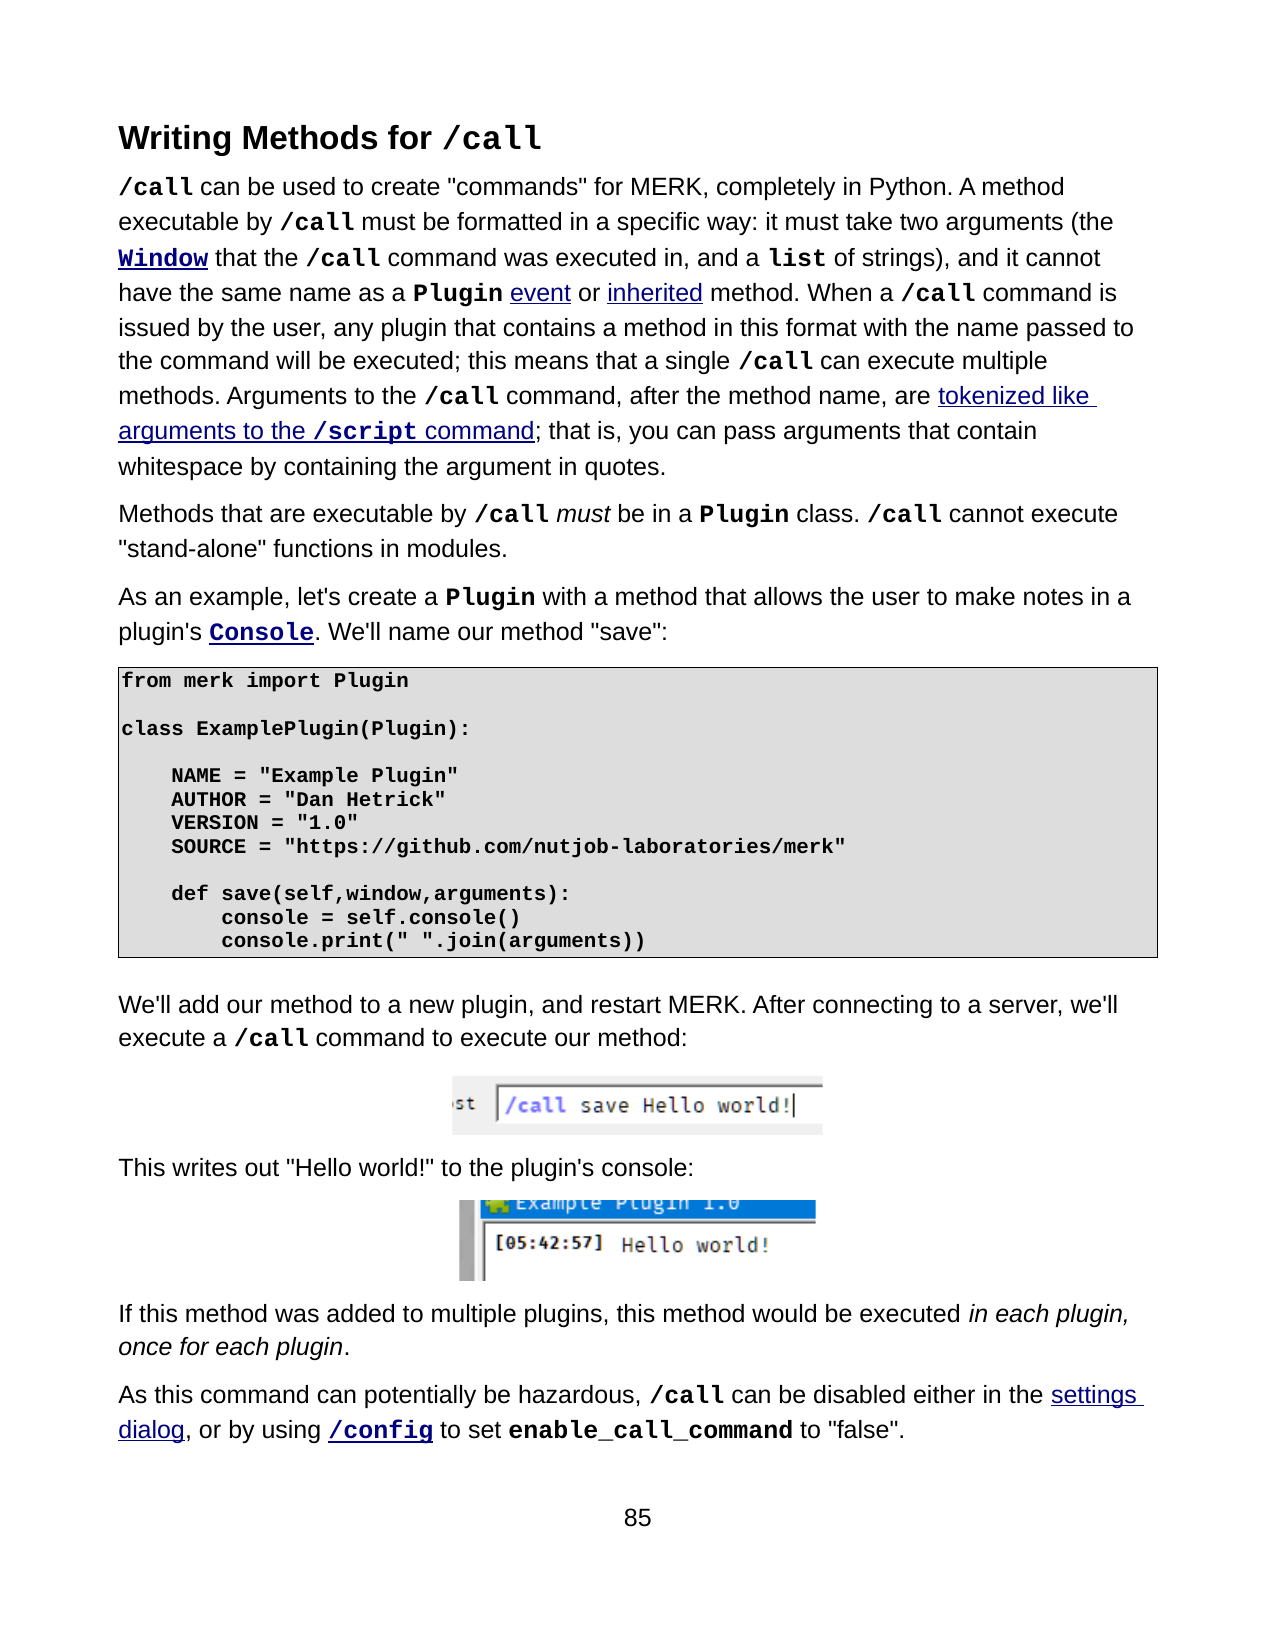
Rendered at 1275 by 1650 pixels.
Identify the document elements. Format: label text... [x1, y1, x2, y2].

picture [452, 1073, 823, 1135]
picture [459, 1200, 816, 1281]
subtitle Writing Methods for /call [118, 118, 1157, 159]
text This writes out "Hello world!" to the plugin's console: [118, 1153, 1157, 1182]
text As an example, let's create a Plugin with a method that allows the user to make notes in a plugin's Console. We'll name our method "save": [118, 582, 1157, 648]
text As this command can potentially be hazardous, /call can be disabled either in the settings dialog, or by using /config to set enable_call_command to "false". [118, 1380, 1157, 1446]
text Methods that are executable by /call must be in a Plugin class. /call cannot execute "stand-alone" functions in modules. [118, 499, 1157, 563]
text We'll add our method to a new plugin, and restart MERK. After connecting to a server, we'll execute a /call command to execute our method: [118, 958, 1157, 1054]
text /call can be used to create "commands" for MERK, completely in Python. A method executable by /call must be formatted in a specific way: it must take two arguments (the Window that the /call command was executed in, and a list of strings), and it cannot have the same name as a Plugin event or inherited method. When a /call command is issued by the user, any plugin that contains a method in this format with the name passed to the command will be executed; this means that a single /call can execute multiple methods. Arguments to the /call command, after the method name, are tokenized like arguments to the /script command; that is, you can pass arguments that contain whitespace by containing the argument in quotes. [118, 172, 1157, 480]
text If this method was added to multiple plugins, this method would be executed in each plugin, once for each plugin. [118, 1299, 1157, 1361]
table_header from merk import Plugin class ExamplePlugin(Plugin): NAME = "Example Plugin" AUTHOR = "Dan Hetrick" VERSION = "1.0" SOURCE = "https://github.com/nutjob-laboratories/merk" def save(self,window,arguments): console = self.console() console.print(" ".join(arguments)) [119, 668, 1157, 957]
